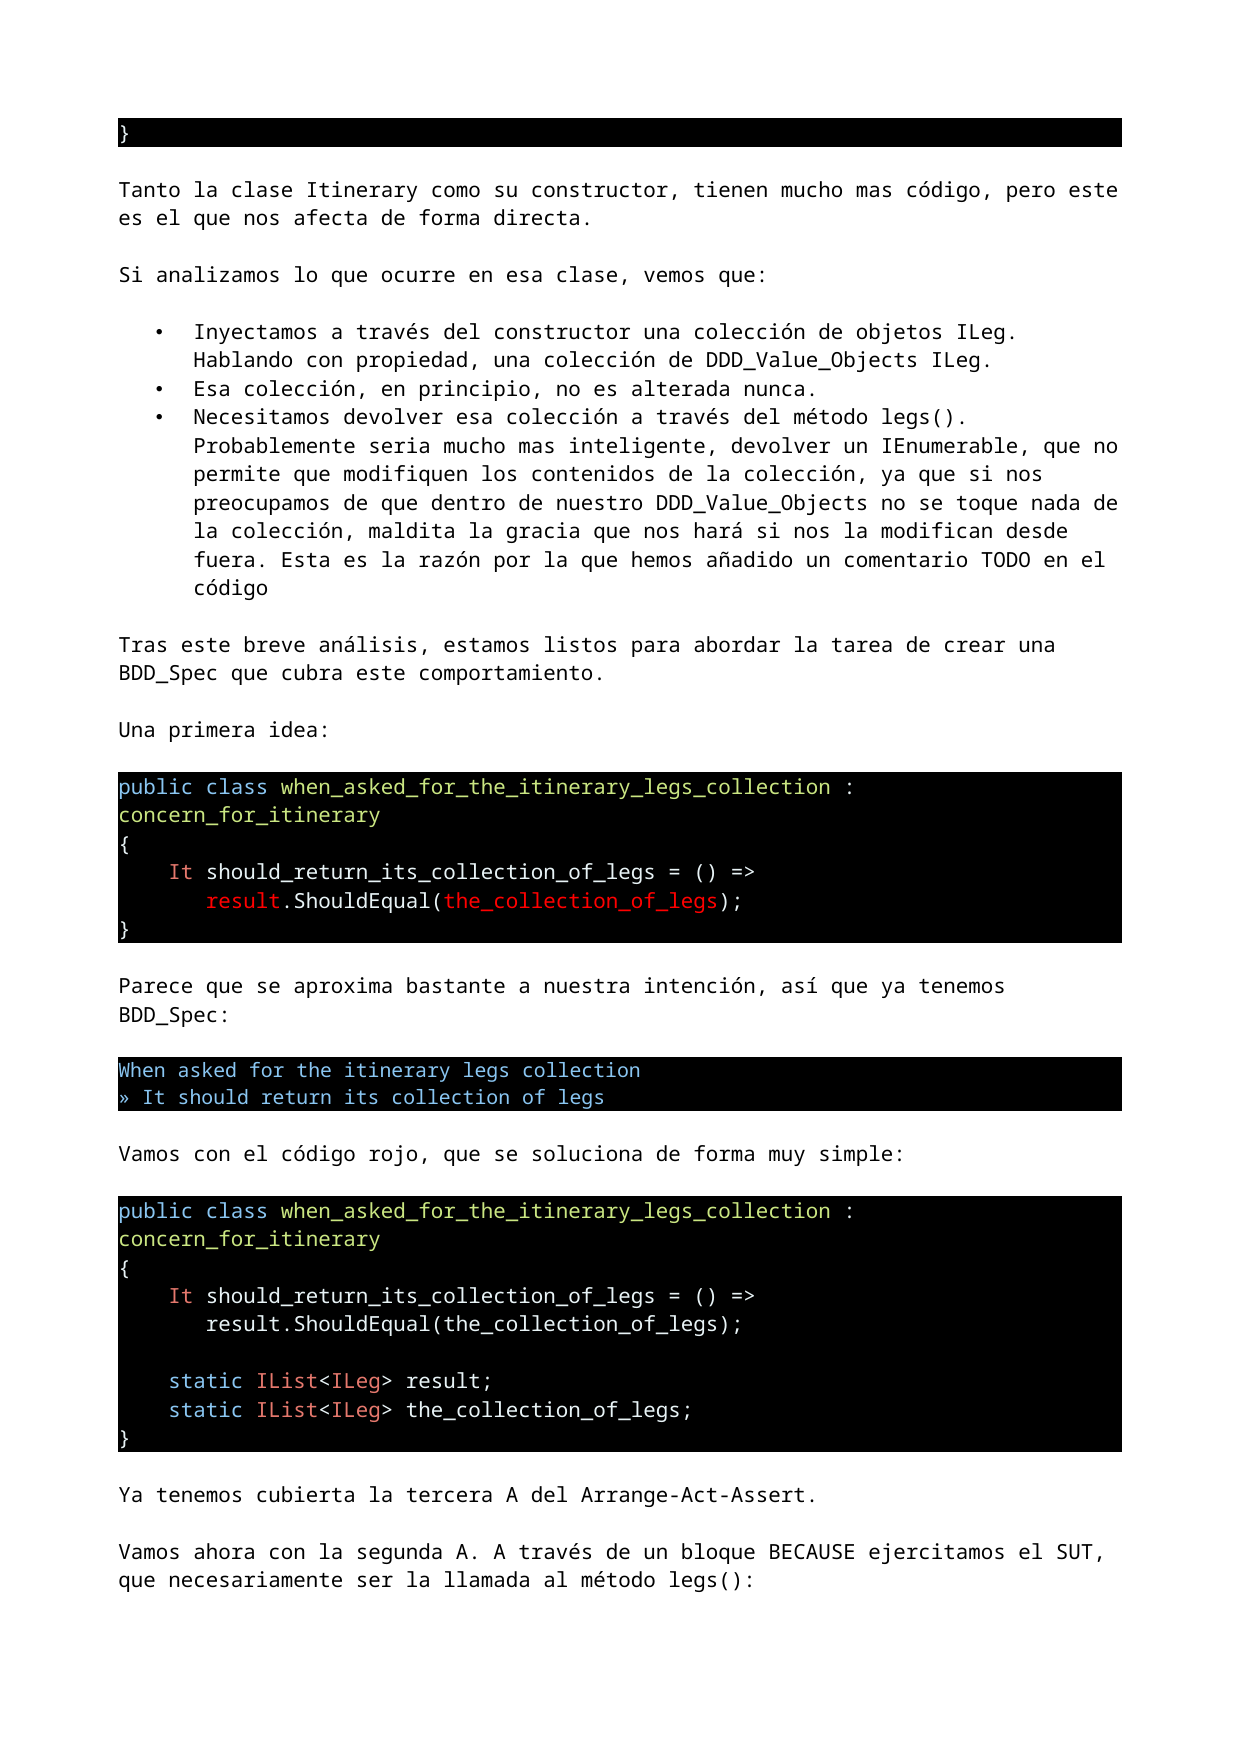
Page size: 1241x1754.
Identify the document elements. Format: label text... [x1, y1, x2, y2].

text Si analizamos lo que ocurre en esa clase, vemos que: [118, 260, 1122, 289]
text Vamos con el código rojo, que se soluciona de forma muy simple: [118, 1139, 1122, 1167]
text result.ShouldEqual(the_collection_of_legs); [118, 1309, 1122, 1338]
text } [118, 118, 1122, 147]
text static IList<ILeg> result; [118, 1366, 1122, 1395]
text Tras este breve análisis, estamos listos para abordar la tarea de crear una BDD_Spec que cubra este comportamiento. [118, 630, 1122, 687]
text Una primera idea: [118, 715, 1122, 744]
text It should_return_its_collection_of_legs = () => [118, 857, 1122, 886]
text Vamos ahora con la segunda A. A través de un bloque BECAUSE ejercitamos el SUT, que necesariamente ser la llamada al método legs(): [118, 1537, 1122, 1594]
text } [118, 1423, 1122, 1452]
text When asked for the itinerary legs collection [118, 1057, 1122, 1083]
text It should_return_its_collection_of_legs = () => [118, 1281, 1122, 1309]
text Ya tenemos cubierta la tercera A del Arrange-Act-Assert. [118, 1480, 1122, 1509]
list Inyectamos a través del constructor una colección de objetos ILeg. Hablando con propiedad, una colección de DDD_Value_Objects ILeg. [156, 317, 1122, 374]
text { [118, 1253, 1122, 1281]
text Parece que se aproxima bastante a nuestra intención, así que ya tenemos BDD_Spec: [118, 971, 1122, 1028]
list Necesitamos devolver esa colección a través del método legs(). Probablemente seria mucho mas inteligente, devolver un IEnumerable, que no permite que modifiquen los contenidos de la colección, ya que si nos preocupamos de que dentro de nuestro DDD_Value_Objects no se toque nada de la colección, maldita la gracia que nos hará si nos la modifican desde fuera. Esta es la razón por la que hemos añadido un comentario TODO en el código [156, 402, 1122, 602]
text public class when_asked_for_the_itinerary_legs_collection : concern_for_itinerary [118, 772, 1122, 829]
text public class when_asked_for_the_itinerary_legs_collection : concern_for_itinerary [118, 1196, 1122, 1253]
text static IList<ILeg> the_collection_of_legs; [118, 1395, 1122, 1423]
text » It should return its collection of legs [118, 1083, 1122, 1111]
text } [118, 914, 1122, 943]
text result.ShouldEqual(the_collection_of_legs); [118, 886, 1122, 914]
text { [118, 829, 1122, 857]
text Tanto la clase Itinerary como su constructor, tienen mucho mas código, pero este es el que nos afecta de forma directa. [118, 175, 1122, 232]
list Esa colección, en principio, no es alterada nunca. [156, 374, 1122, 402]
